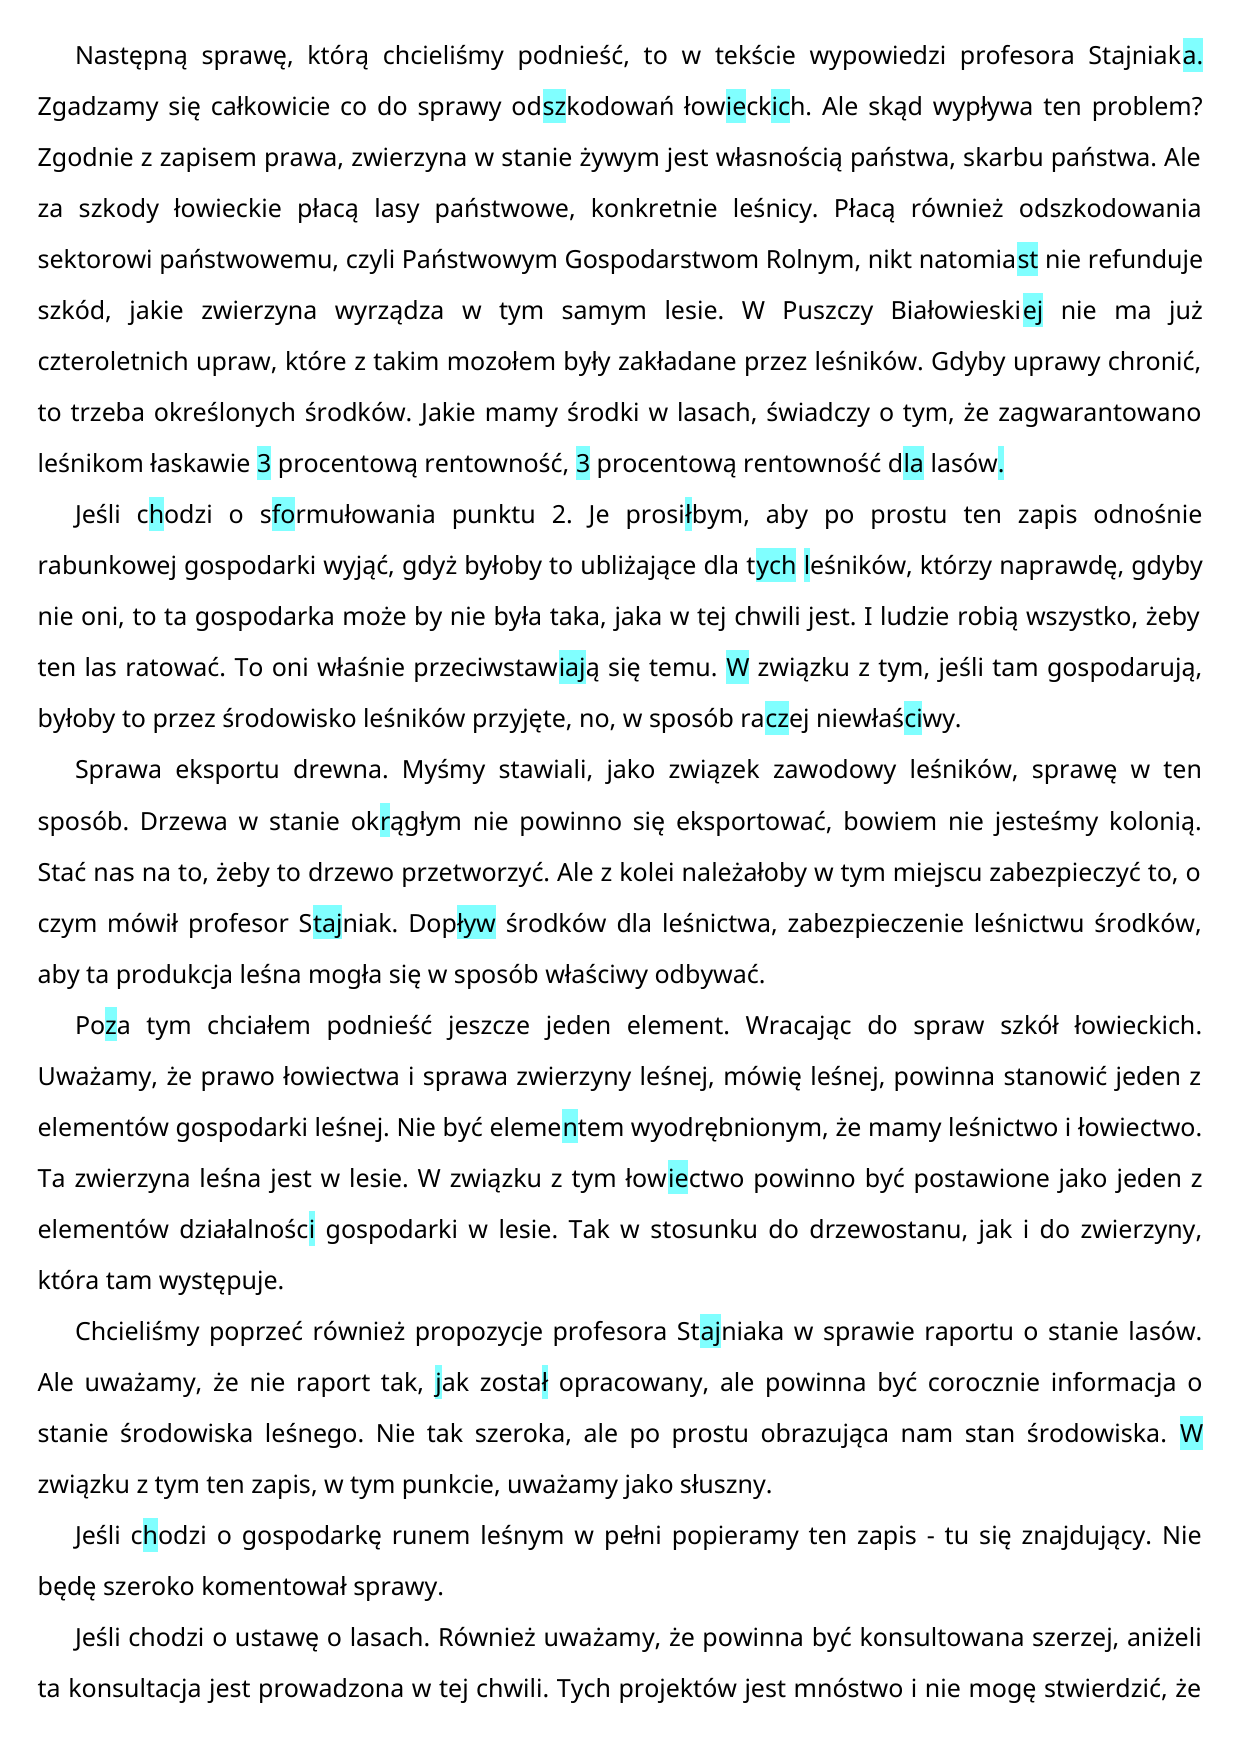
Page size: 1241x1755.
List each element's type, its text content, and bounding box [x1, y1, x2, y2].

text Jeśli chodzi o gospodarkę runem leśnym w pełni popieramy ten zapis - tu się znajdujący. Nie będę szeroko komentował sprawy. [37, 1518, 1203, 1603]
text Chcieliśmy poprzeć również propozycje profesora Stajniaka w sprawie raportu o stanie lasów. Ale uważamy, że nie raport tak, jak został opracowany, ale powinna być corocznie informacja o stanie środowiska leśnego. Nie tak szeroka, ale po prostu obrazująca nam stan środowiska. W związku z tym ten zapis, w tym punkcie, uważamy jako słuszny. [37, 1313, 1203, 1501]
text Poza tym chciałem podnieść jeszcze jeden element. Wracając do spraw szkół łowieckich. Uważamy, że prawo łowiectwa i sprawa zwierzyny leśnej, mówię leśnej, powinna stanowić jeden z elementów gospodarki leśnej. Nie być elementem wyodrębnionym, że mamy leśnictwo i łowiectwo. Ta zwierzyna leśna jest w lesie. W związku z tym łowiectwo powinno być postawione jako jeden z elementów działalności gospodarki w lesie. Tak w stosunku do drzewostanu, jak i do zwierzyny, która tam występuje. [37, 1007, 1203, 1297]
text Następną sprawę, którą chcieliśmy podnieść, to w tekście wypowiedzi profesora Stajniaka. Zgadzamy się całkowicie co do sprawy odszkodowań łowieckich. Ale skąd wypływa ten problem? Zgodnie z zapisem prawa, zwierzyna w stanie żywym jest własnością państwa, skarbu państwa. Ale za szkody łowieckie płacą lasy państwowe, konkretnie leśnicy. Płacą również odszkodowania sektorowi państwowemu, czyli Państwowym Gospodarstwom Rolnym, nikt natomiast nie refunduje szkód, jakie zwierzyna wyrządza w tym samym lesie. W Puszczy Białowieskiej nie ma już czteroletnich upraw, które z takim mozołem były zakładane przez leśników. Gdyby uprawy chronić, to trzeba określonych środków. Jakie mamy środki w lasach, świadczy o tym, że zagwarantowano leśnikom łaskawie 3 procentową rentowność, 3 procentową rentowność dla lasów. [37, 37, 1203, 480]
text Jeśli chodzi o sformułowania punktu 2. Je prosiłbym, aby po prostu ten zapis odnośnie rabunkowej gospodarki wyjąć, gdyż byłoby to ubliżające dla tych leśników, którzy naprawdę, gdyby nie oni, to ta gospodarka może by nie była taka, jaka w tej chwili jest. I ludzie robią wszystko, żeby ten las ratować. To oni właśnie przeciwstawiają się temu. W związku z tym, jeśli tam gospodarują, byłoby to przez środowisko leśników przyjęte, no, w sposób raczej niewłaściwy. [37, 497, 1203, 735]
text Sprawa eksportu drewna. Myśmy stawiali, jako związek zawodowy leśników, sprawę w ten sposób. Drzewa w stanie okrągłym nie powinno się eksportować, bowiem nie jesteśmy kolonią. Stać nas na to, żeby to drzewo przetworzyć. Ale z kolei należałoby w tym miejscu zabezpieczyć to, o czym mówił profesor Stajniak. Dopływ środków dla leśnictwa, zabezpieczenie leśnictwu środków, aby ta produkcja leśna mogła się w sposób właściwy odbywać. [37, 752, 1203, 990]
text Jeśli chodzi o ustawę o lasach. Również uważamy, że powinna być konsultowana szerzej, aniżeli ta konsultacja jest prowadzona w tej chwili. Tych projektów jest mnóstwo i nie mogę stwierdzić, że [37, 1620, 1203, 1705]
